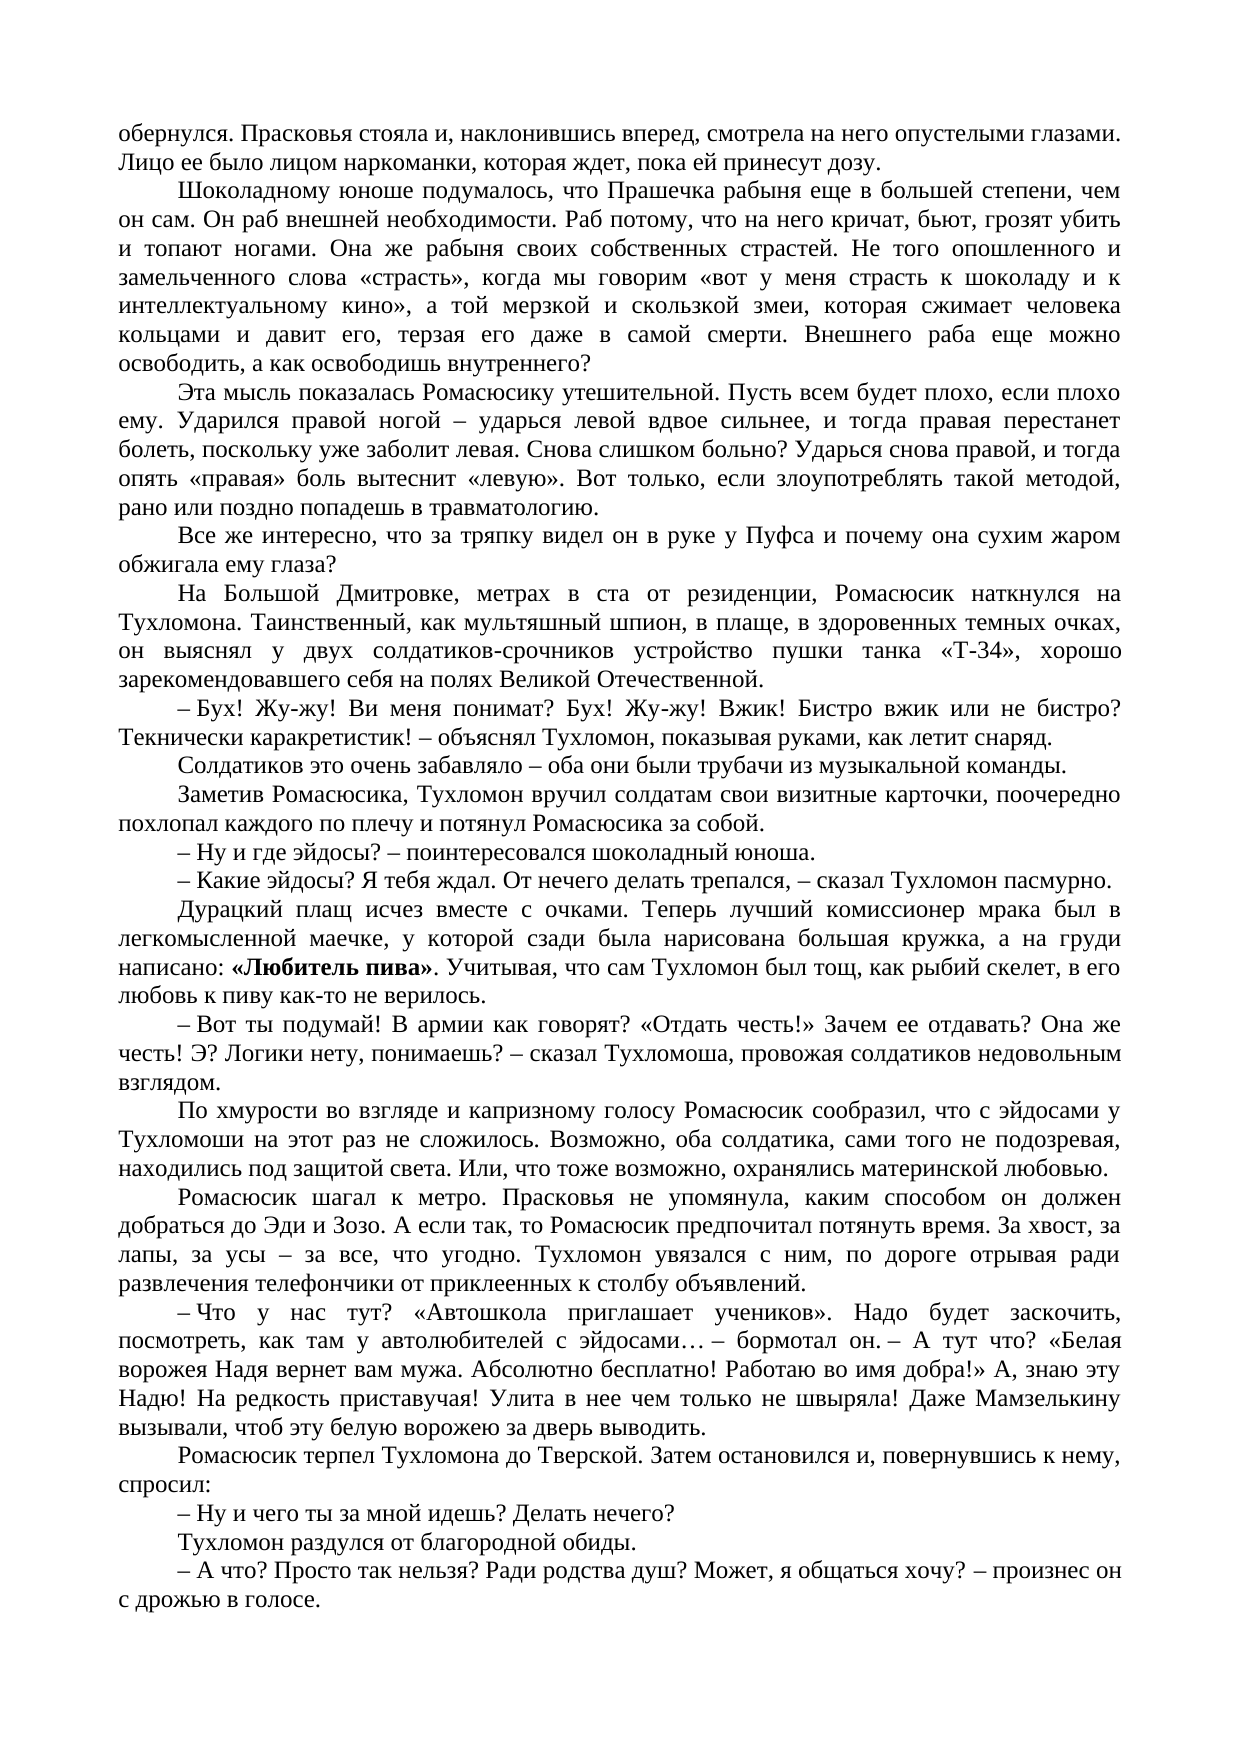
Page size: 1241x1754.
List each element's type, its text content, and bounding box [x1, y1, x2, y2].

text обернулся. Прасковья стояла и, наклонившись вперед, смотрела на него опустелыми глазами. Лицо ее было лицом наркоманки, которая ждет, пока ей принесут дозу. [118, 118, 1122, 176]
text – Вот ты подумай! В армии как говорят? «Отдать честь!» Зачем ее отдавать? Она же честь! Э? Логики нету, понимаешь? – сказал Тухломоша, провожая солдатиков недовольным взглядом. [118, 1009, 1122, 1096]
text Тухломон раздулся от благородной обиды. [118, 1527, 1122, 1556]
text Ромасюсик терпел Тухломона до Тверской. Затем остановился и, повернувшись к нему, спросил: [118, 1441, 1122, 1498]
text – А что? Просто так нельзя? Ради родства душ? Может, я общаться хочу? – произнес он с дрожью в голосе. [118, 1556, 1122, 1613]
text – Бух! Жу‑жу! Ви меня понимат? Бух! Жу‑жу! Вжик! Бистро вжик или не бистро? Текнически каракретистик! – объяснял Тухломон, показывая руками, как летит снаряд. [118, 693, 1122, 751]
text По хмурости во взгляде и капризному голосу Ромасюсик сообразил, что с эйдосами у Тухломоши на этот раз не сложилось. Возможно, оба солдатика, сами того не подозревая, находились под защитой света. Или, что тоже возможно, охранялись материнской любовью. [118, 1096, 1122, 1182]
text На Большой Дмитровке, метрах в ста от резиденции, Ромасюсик наткнулся на Тухломона. Таинственный, как мультяшный шпион, в плаще, в здоровенных темных очках, он выяснял у двух солдатиков‑срочников устройство пушки танка «Т‑34», хорошо зарекомендовавшего себя на полях Великой Отечественной. [118, 578, 1122, 693]
text Шоколадному юноше подумалось, что Прашечка рабыня еще в большей степени, чем он сам. Он раб внешней необходимости. Раб потому, что на него кричат, бьют, грозят убить и топают ногами. Она же рабыня своих собственных страстей. Не того опошленного и замельченного слова «страсть», когда мы говорим «вот у меня страсть к шоколаду и к интеллектуальному кино», а той мерзкой и скользкой змеи, которая сжимает человека кольцами и давит его, терзая его даже в самой смерти. Внешнего раба еще можно освободить, а как освободишь внутреннего? [118, 176, 1122, 377]
text Эта мысль показалась Ромасюсику утешительной. Пусть всем будет плохо, если плохо ему. Ударился правой ногой – ударься левой вдвое сильнее, и тогда правая перестанет болеть, поскольку уже заболит левая. Снова слишком больно? Ударься снова правой, и тогда опять «правая» боль вытеснит «левую». Вот только, если злоупотреблять такой методой, рано или поздно попадешь в травматологию. [118, 377, 1122, 521]
text – Ну и где эйдосы? – поинтересовался шоколадный юноша. [118, 837, 1122, 866]
text – Какие эйдосы? Я тебя ждал. От нечего делать трепался, – сказал Тухломон пасмурно. [118, 866, 1122, 894]
text Заметив Ромасюсика, Тухломон вручил солдатам свои визитные карточки, поочередно похлопал каждого по плечу и потянул Ромасюсика за собой. [118, 779, 1122, 837]
text Ромасюсик шагал к метро. Прасковья не упомянула, каким способом он должен добраться до Эди и Зозо. А если так, то Ромасюсик предпочитал потянуть время. За хвост, за лапы, за усы – за все, что угодно. Тухломон увязался с ним, по дороге отрывая ради развлечения телефончики от приклеенных к столбу объявлений. [118, 1182, 1122, 1297]
text – Что у нас тут? «Автошкола приглашает учеников». Надо будет заскочить, посмотреть, как там у автолюбителей с эйдосами… – бормотал он. – А тут что? «Белая ворожея Надя вернет вам мужа. Абсолютно бесплатно! Работаю во имя добра!» А, знаю эту Надю! На редкость приставучая! Улита в нее чем только не швыряла! Даже Мамзелькину вызывали, чтоб эту белую ворожею за дверь выводить. [118, 1297, 1122, 1441]
text – Ну и чего ты за мной идешь? Делать нечего? [118, 1498, 1122, 1527]
text Все же интересно, что за тряпку видел он в руке у Пуфса и почему она сухим жаром обжигала ему глаза? [118, 521, 1122, 578]
text Дурацкий плащ исчез вместе с очками. Теперь лучший комиссионер мрака был в легкомысленной маечке, у которой сзади была нарисована большая кружка, а на груди написано: «Любитель пива». Учитывая, что сам Тухломон был тощ, как рыбий скелет, в его любовь к пиву как‑то не верилось. [118, 894, 1122, 1009]
text Солдатиков это очень забавляло – оба они были трубачи из музыкальной команды. [118, 751, 1122, 779]
